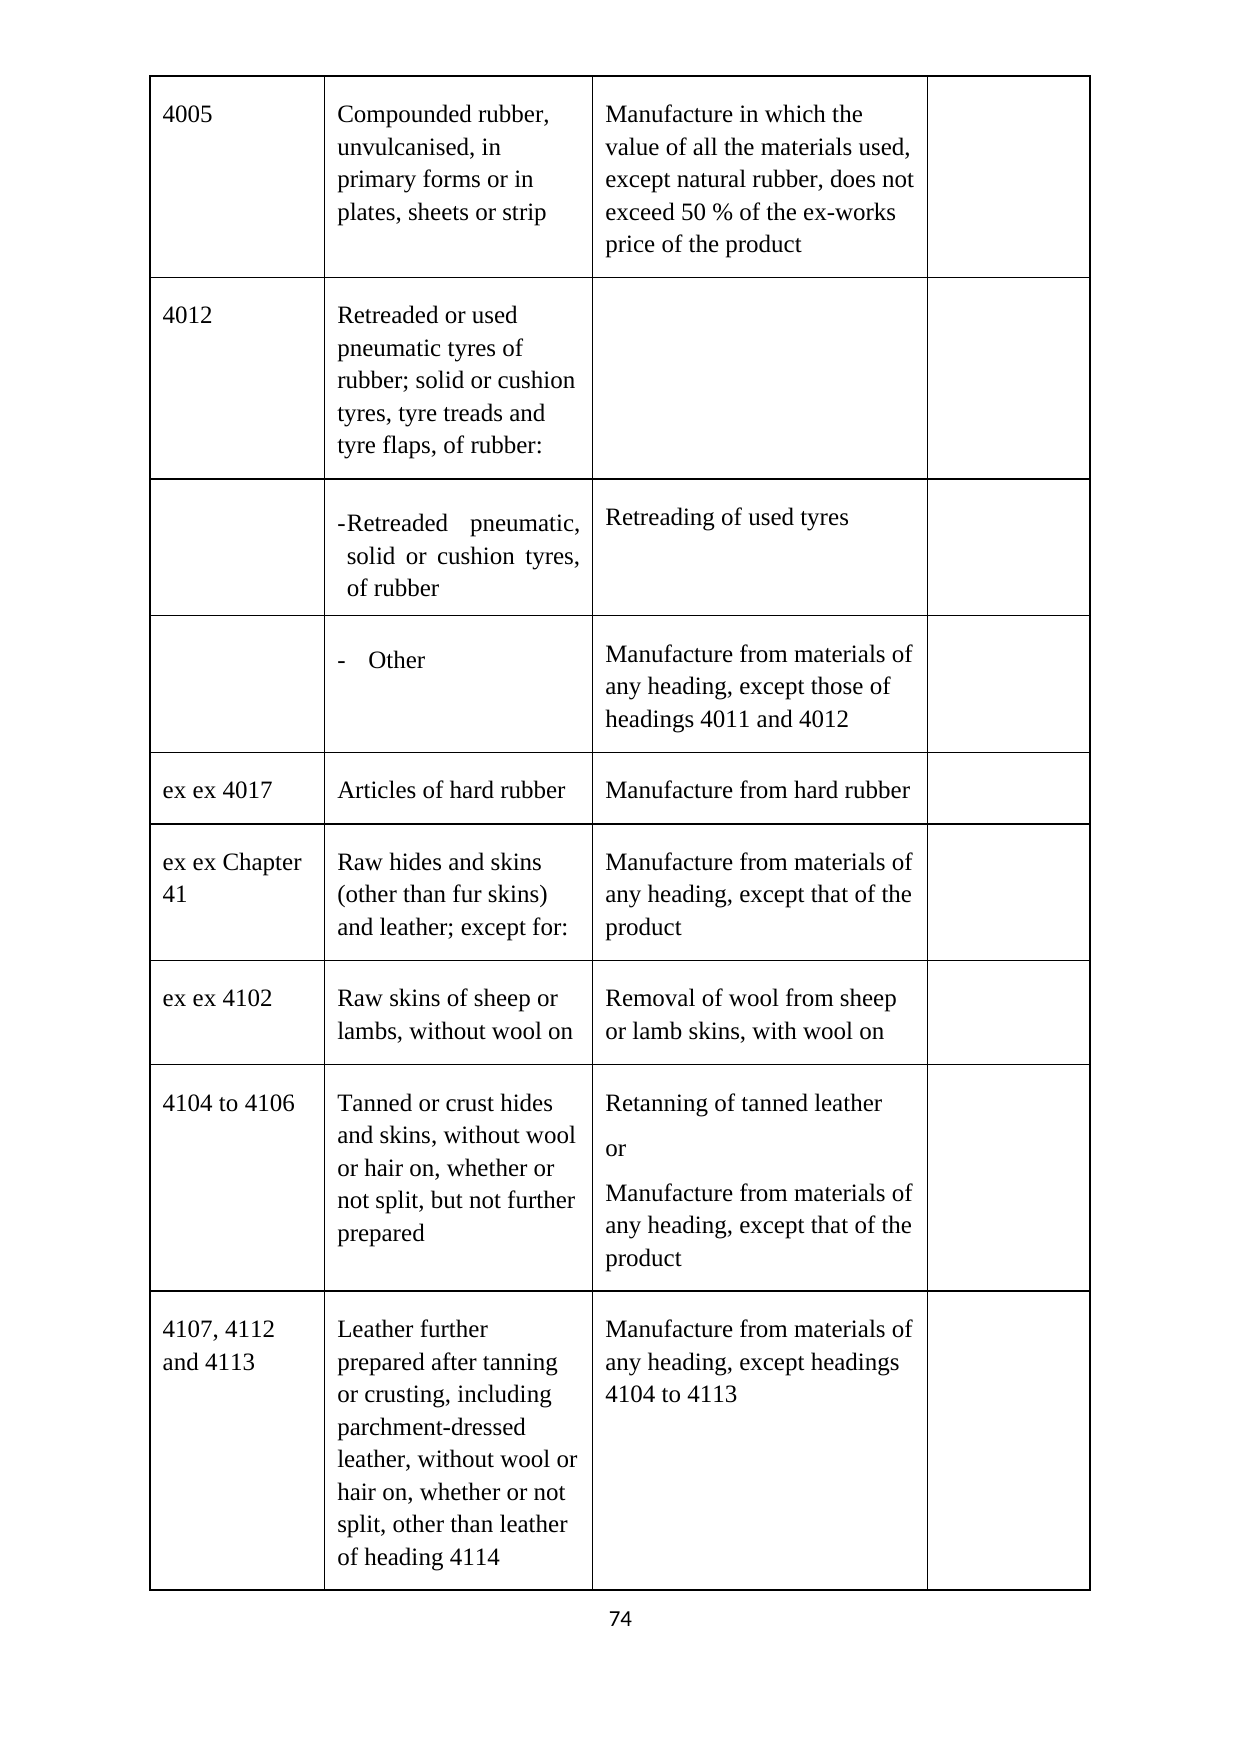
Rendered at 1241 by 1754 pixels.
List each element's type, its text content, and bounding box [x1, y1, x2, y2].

table_cell [928, 753, 1089, 823]
table_header Other [368, 629, 580, 674]
table_cell 4104 to 4106 [151, 1065, 324, 1290]
table_cell [593, 278, 927, 478]
table_cell [151, 616, 324, 751]
table_header - [337, 492, 347, 602]
table_cell Tanned or crust hides and skins, without wool or hair on, whether or not split, but not further prepared [325, 1065, 592, 1290]
table_cell 4005 [151, 77, 324, 277]
table_cell Manufacture in which the value of all the materials used, except natural rubber, does not exceed 50 % of the ex-works price of the product [593, 77, 927, 277]
table_cell [928, 961, 1089, 1063]
table_cell 4012 [151, 278, 324, 478]
table_cell Compounded rubber, unvulcanised, in primary forms or in plates, sheets or strip [325, 77, 592, 277]
table_cell [325, 480, 592, 615]
table_cell Removal of wool from sheep or lamb skins, with wool on [593, 961, 927, 1063]
table_cell [928, 480, 1089, 615]
table_cell [325, 616, 592, 751]
table_cell ex ex 4102 [151, 961, 324, 1063]
table_cell [928, 1292, 1089, 1589]
table_cell [151, 480, 324, 615]
table_header Retreaded pneumatic, solid or cushion tyres, of rubber [347, 492, 580, 602]
table_cell Retreading of used tyres [593, 480, 927, 615]
table_cell Retanning of tanned leather or Manufacture from materials of any heading, except that of the product [593, 1065, 927, 1290]
table_cell Articles of hard rubber [325, 753, 592, 823]
table_cell [928, 278, 1089, 478]
table_cell Raw hides and skins (other than fur skins) and leather; except for: [325, 825, 592, 959]
table_cell 4107, 4112 and 4113 [151, 1292, 324, 1589]
table_header - [337, 629, 368, 674]
table_cell Manufacture from materials of any heading, except headings 4104 to 4113 [593, 1292, 927, 1589]
table_cell Raw skins of sheep or lambs, without wool on [325, 961, 592, 1063]
table_cell [928, 616, 1089, 751]
table_cell ex ex Chapter 41 [151, 825, 324, 959]
table_cell ex ex 4017 [151, 753, 324, 823]
table_cell Manufacture from materials of any heading, except that of the product [593, 825, 927, 959]
table_cell [928, 1065, 1089, 1290]
table_cell Manufacture from materials of any heading, except those of headings 4011 and 4012 [593, 616, 927, 751]
table_cell [928, 77, 1089, 277]
table_cell [928, 825, 1089, 959]
table_cell Leather further prepared after tanning or crusting, including parchment-dressed leather, without wool or hair on, whether or not split, other than leather of heading 4114 [325, 1292, 592, 1589]
table_cell Retreaded or used pneumatic tyres of rubber; solid or cushion tyres, tyre treads and tyre flaps, of rubber: [325, 278, 592, 478]
table_cell Manufacture from hard rubber [593, 753, 927, 823]
